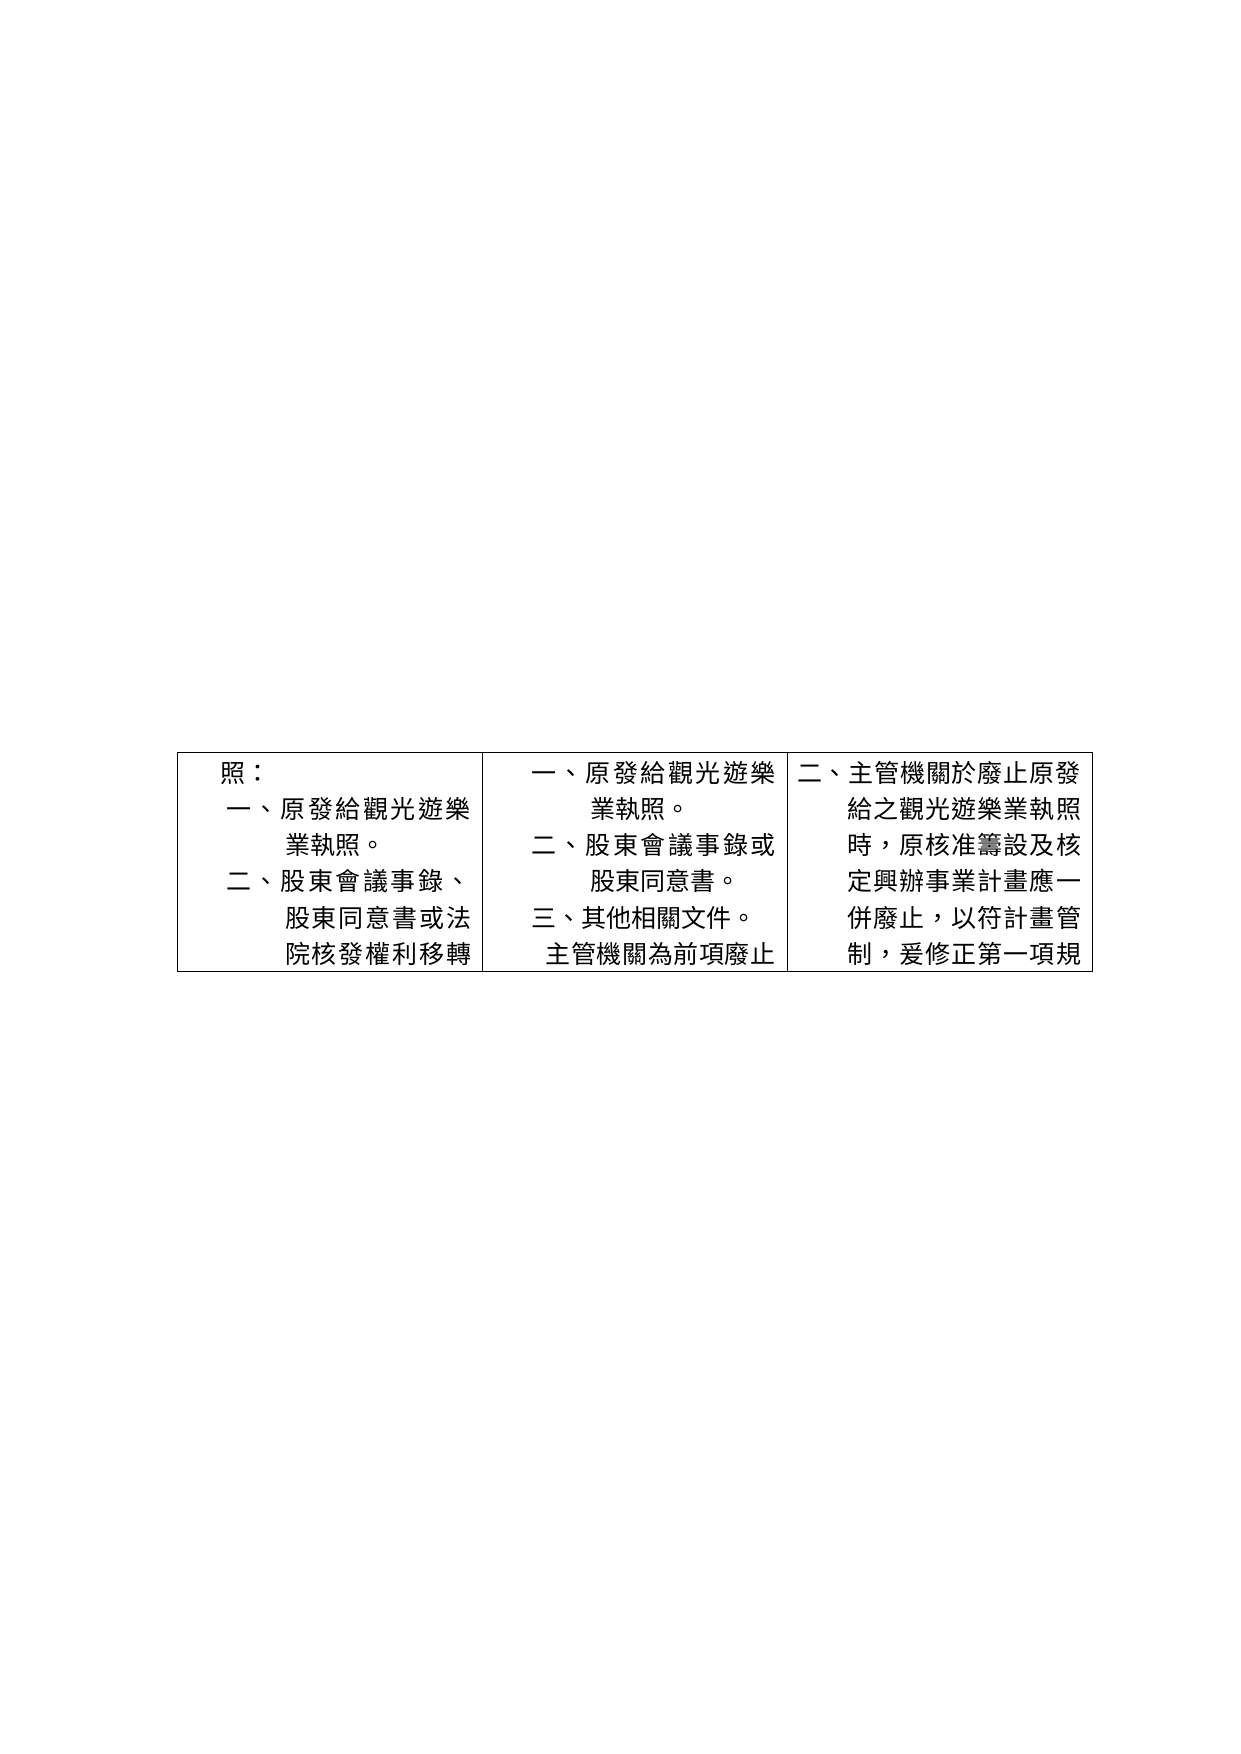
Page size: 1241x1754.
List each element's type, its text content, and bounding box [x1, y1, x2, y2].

table_cell 二、主管機關於廢止原發給之觀光遊樂業執照時，原核准籌設及核定興辦事業計畫應一併廢止，以符計畫管制，爰修正第一項規 [788, 753, 1092, 971]
table_cell 照： 一、原發給觀光遊樂業執照。 二、股東會議事錄、股東同意書或法院核發權利移轉 [178, 753, 482, 971]
table_cell 一、原發給觀光遊樂業執照。 二、股東會議事錄或股東同意書。 三、其他相關文件。 主管機關為前項廢止 [483, 753, 787, 971]
